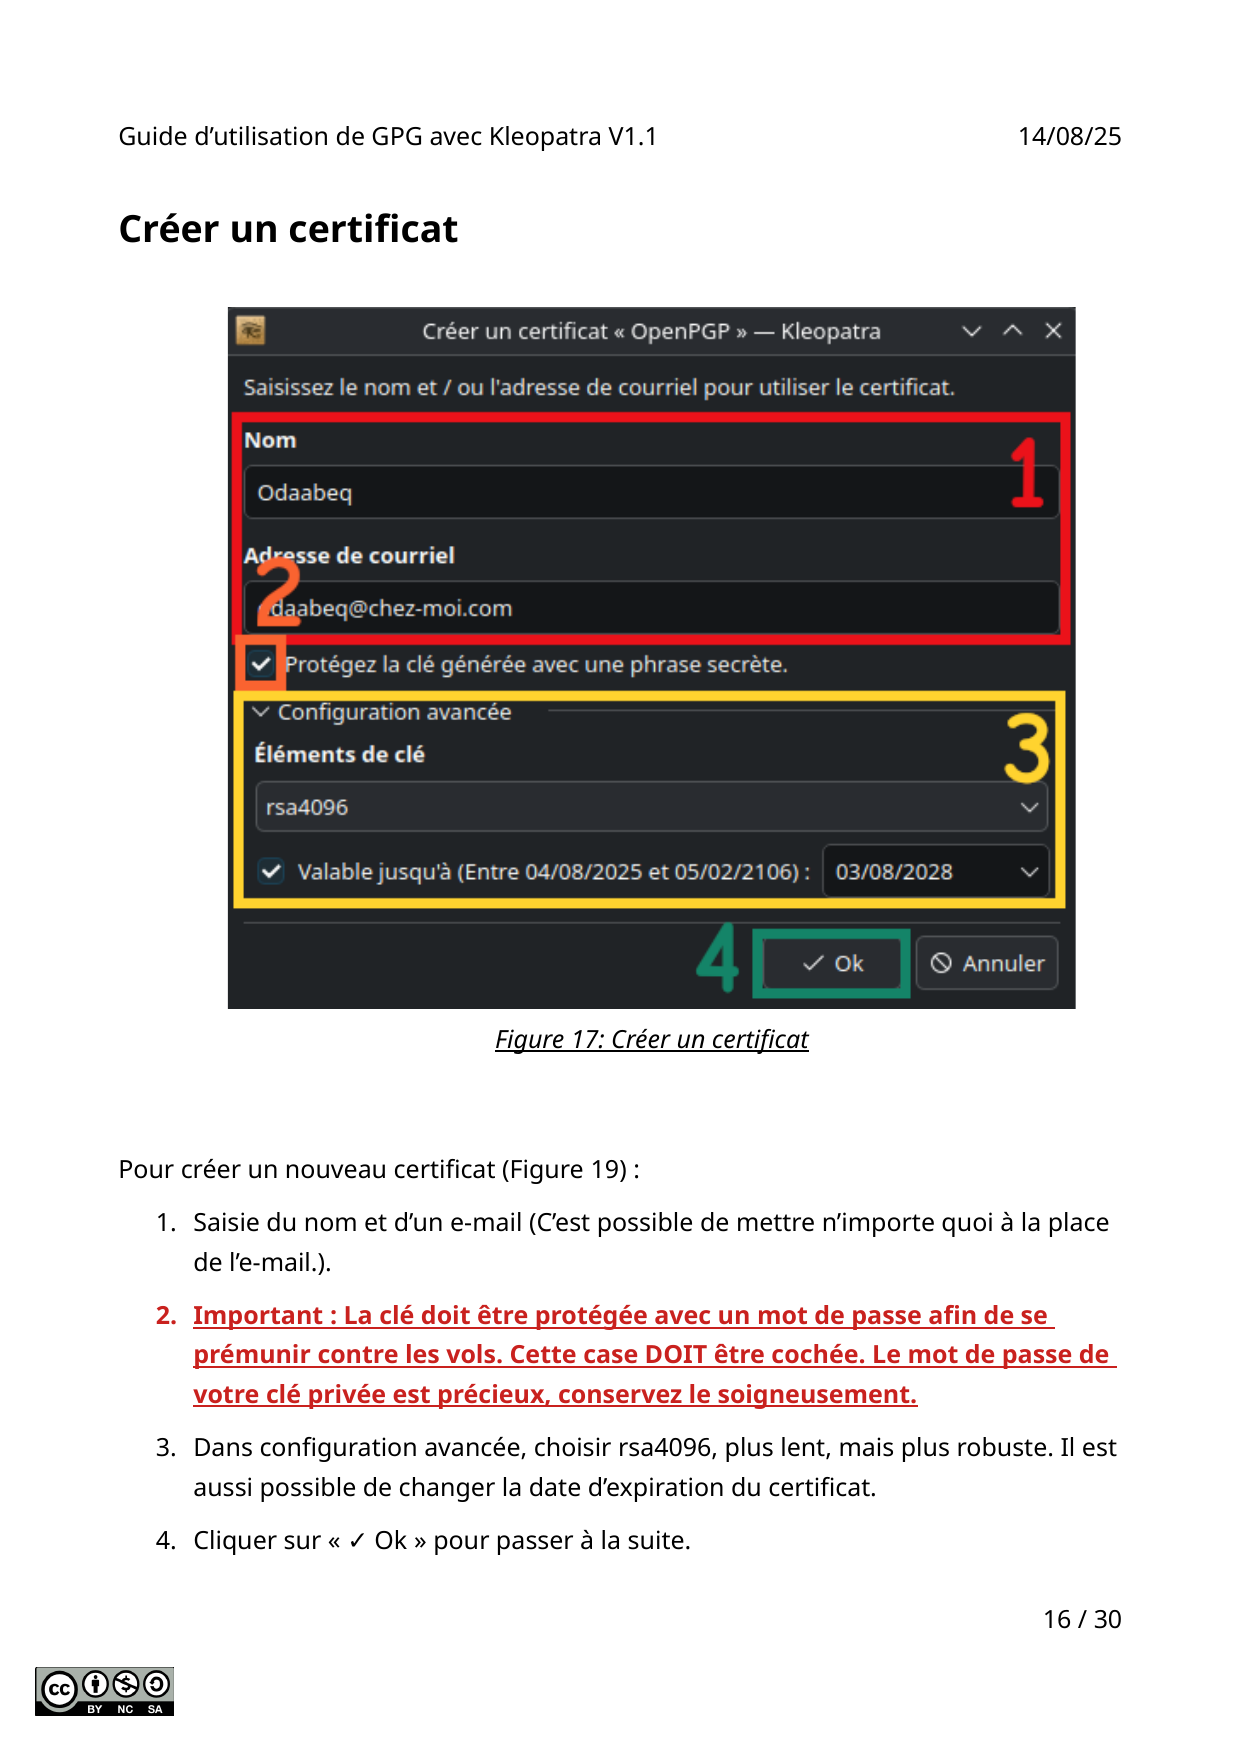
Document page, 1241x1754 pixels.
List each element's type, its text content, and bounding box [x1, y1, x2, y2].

subtitle Créer un certificat [118, 202, 1122, 253]
text Pour créer un nouveau certificat (Figure 19) : [118, 1151, 1122, 1185]
picture [35, 1667, 174, 1716]
picture [227, 307, 1076, 1009]
list Dans configuration avancée, choisir rsa4096, plus lent, mais plus robuste. Il est aussi possible de changer la date d’expiration du certificat. [156, 1430, 1122, 1503]
list Cliquer sur « ✓ Ok » pour passer à la suite. [156, 1523, 1122, 1557]
list Saisie du nom et d’un e-mail (C’est possible de mettre n’importe quoi à la place de l’e-mail.). [156, 1205, 1122, 1278]
list Important : La clé doit être protégée avec un mot de passe afin de se prémunir contre les vols. Cette case DOIT être cochée. Le mot de passe de votre clé privée est précieux, conservez le soigneusement. [156, 1298, 1122, 1410]
text Figure 17: Créer un certificat [228, 1009, 1076, 1056]
